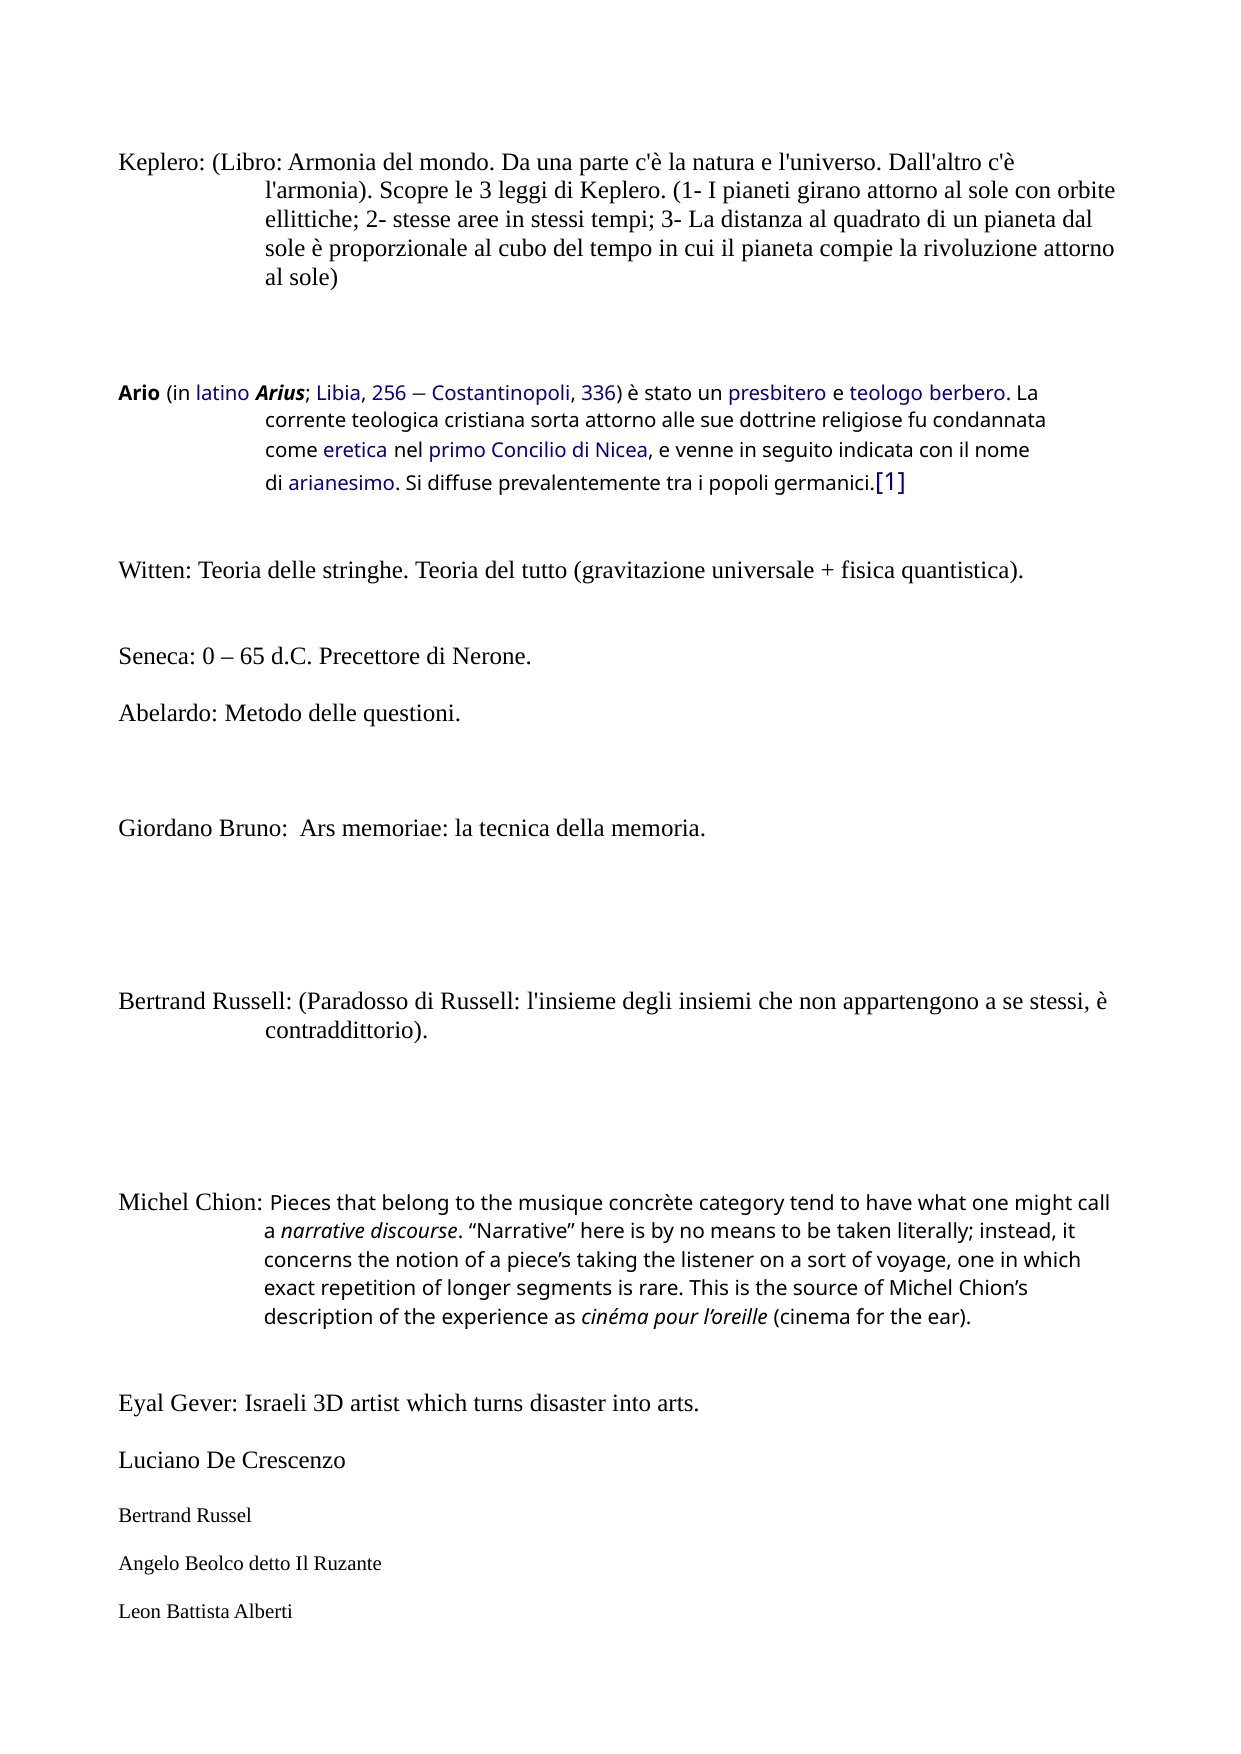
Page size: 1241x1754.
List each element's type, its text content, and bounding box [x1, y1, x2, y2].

text Leon Battista Alberti [118, 1599, 1122, 1623]
text Giordano Bruno: Ars memoriae: la tecnica della memoria. [118, 813, 1122, 842]
text Eyal Gever: Israeli 3D artist which turns disaster into arts. [118, 1388, 1122, 1417]
text Abelardo: Metodo delle questioni. [118, 698, 1122, 727]
text Michel Chion: Pieces that belong to the musique concrète category tend to have what one might call a narrative discourse. “Narrative” here is by no means to be taken literally; instead, it concerns the notion of a piece’s taking the listener on a sort of voyage, one in which exact repetition of longer segments is rare. This is the source of Michel Chion’s description of the experience as cinéma pour l’oreille (cinema for the ear). [118, 1187, 1122, 1330]
text Witten: Teoria delle stringhe. Teoria del tutto (gravitazione universale + fisica quantistica). [118, 555, 1122, 583]
text Luciano De Crescenzo [118, 1445, 1122, 1474]
text Ario (in latino Arius; Libia, 256 – Costantinopoli, 336) è stato un presbitero e teologo berbero. La corrente teologica cristiana sorta attorno alle sue dottrine religiose fu condannata come eretica nel primo Concilio di Nicea, e venne in seguito indicata con il nome di arianesimo. Si diffuse prevalentemente tra i popoli germanici.[1] [118, 377, 1122, 497]
text Keplero: (Libro: Armonia del mondo. Da una parte c'è la natura e l'universo. Dall'altro c'è l'armonia). Scopre le 3 leggi di Keplero. (1- I pianeti girano attorno al sole con orbite ellittiche; 2- stesse aree in stessi tempi; 3- La distanza al quadrato di un pianeta dal sole è proporzionale al cubo del tempo in cui il pianeta compie la rivoluzione attorno al sole) [118, 147, 1122, 291]
text Bertrand Russel [118, 1503, 1122, 1527]
text Angelo Beolco detto Il Ruzante [118, 1551, 1122, 1575]
text Seneca: 0 – 65 d.C. Precettore di Nerone. [118, 641, 1122, 670]
text Bertrand Russell: (Paradosso di Russell: l'insieme degli insiemi che non appartengono a se stessi, è contraddittorio). [118, 986, 1122, 1043]
